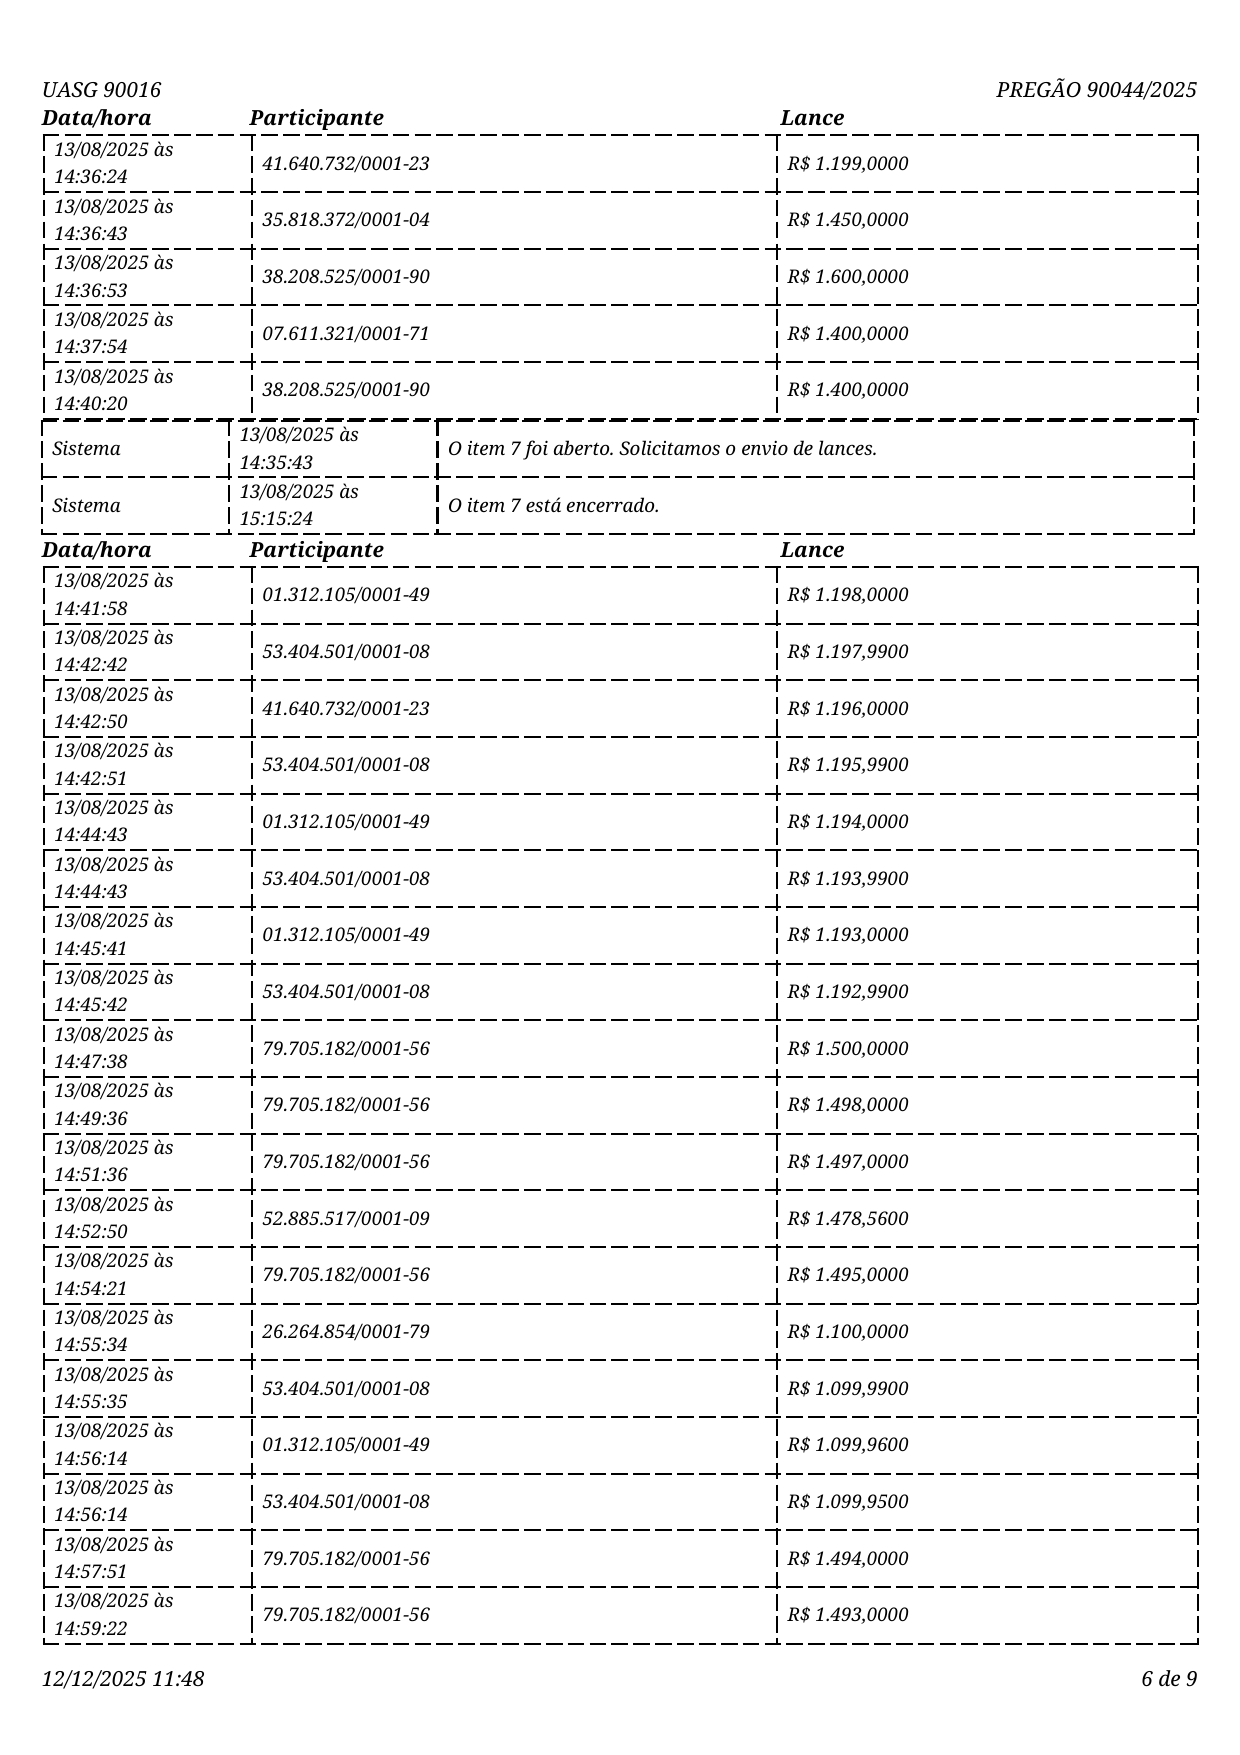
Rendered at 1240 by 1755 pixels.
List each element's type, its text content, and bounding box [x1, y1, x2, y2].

table_cell R$ 1.497,0000 [777, 1133, 1198, 1189]
table_cell 79.705.182/0001-56 [252, 1076, 777, 1132]
table_cell R$ 1.500,0000 [777, 1019, 1198, 1076]
table_cell 13/08/2025 às 14:54:21 [44, 1246, 252, 1302]
table_cell R$ 1.194,0000 [777, 793, 1198, 849]
table_cell R$ 1.192,9900 [777, 963, 1198, 1019]
table_cell R$ 1.450,0000 [777, 191, 1198, 247]
table_cell R$ 1.099,9500 [777, 1473, 1198, 1529]
table_cell 13/08/2025 às 14:55:34 [44, 1303, 252, 1359]
table_cell 13/08/2025 às 14:42:50 [44, 679, 252, 736]
table_header 41.640.732/0001-23 [252, 134, 777, 191]
table_cell 13/08/2025 às 15:15:24 [229, 476, 437, 533]
text Data/hora Participante Lance [42, 103, 1200, 132]
table_cell 53.404.501/0001-08 [252, 1473, 777, 1529]
table_cell R$ 1.495,0000 [777, 1246, 1198, 1302]
table_cell 53.404.501/0001-08 [252, 1359, 777, 1416]
table_cell R$ 1.196,0000 [777, 679, 1198, 736]
table_cell 13/08/2025 às 14:45:41 [44, 906, 252, 962]
table_cell Sistema [42, 476, 229, 533]
table_cell 01.312.105/0001-49 [252, 906, 777, 962]
table_cell 13/08/2025 às 14:55:35 [44, 1359, 252, 1416]
table_cell R$ 1.099,9900 [777, 1359, 1198, 1416]
table_cell R$ 1.193,0000 [777, 906, 1198, 962]
table_cell 01.312.105/0001-49 [252, 793, 777, 849]
table_cell R$ 1.400,0000 [777, 361, 1198, 417]
table_header R$ 1.198,0000 [777, 566, 1198, 622]
table_header Sistema [42, 420, 229, 476]
table_cell 79.705.182/0001-56 [252, 1586, 777, 1642]
table_header 13/08/2025 às 14:36:24 [44, 134, 252, 191]
table_cell 13/08/2025 às 14:45:42 [44, 963, 252, 1019]
table_cell R$ 1.099,9600 [777, 1416, 1198, 1472]
table_cell 13/08/2025 às 14:47:38 [44, 1019, 252, 1076]
table_cell R$ 1.195,9900 [777, 736, 1198, 792]
table_cell 13/08/2025 às 14:51:36 [44, 1133, 252, 1189]
table_cell 13/08/2025 às 14:36:53 [44, 248, 252, 304]
table_cell R$ 1.493,0000 [777, 1586, 1198, 1642]
table_cell 13/08/2025 às 14:42:51 [44, 736, 252, 792]
table_cell 13/08/2025 às 14:49:36 [44, 1076, 252, 1132]
table_cell 26.264.854/0001-79 [252, 1303, 777, 1359]
table_header O item 7 foi aberto. Solicitamos o envio de lances. [438, 420, 1194, 476]
table_cell O item 7 está encerrado. [438, 476, 1194, 533]
table_cell 13/08/2025 às 14:42:42 [44, 623, 252, 679]
table_cell 01.312.105/0001-49 [252, 1416, 777, 1472]
table_cell 13/08/2025 às 14:56:14 [44, 1416, 252, 1472]
table_cell R$ 1.600,0000 [777, 248, 1198, 304]
table_cell 79.705.182/0001-56 [252, 1529, 777, 1586]
table_cell 79.705.182/0001-56 [252, 1246, 777, 1302]
table_cell 13/08/2025 às 14:56:14 [44, 1473, 252, 1529]
table_cell 13/08/2025 às 14:37:54 [44, 304, 252, 361]
text Data/hora Participante Lance [42, 535, 1200, 563]
table_cell 52.885.517/0001-09 [252, 1189, 777, 1246]
table_cell 35.818.372/0001-04 [252, 191, 777, 247]
table_cell R$ 1.498,0000 [777, 1076, 1198, 1132]
table_cell R$ 1.494,0000 [777, 1529, 1198, 1586]
table_cell 79.705.182/0001-56 [252, 1133, 777, 1189]
table_cell 13/08/2025 às 14:52:50 [44, 1189, 252, 1246]
table_cell 13/08/2025 às 14:44:43 [44, 849, 252, 906]
table_cell 41.640.732/0001-23 [252, 679, 777, 736]
table_cell 13/08/2025 às 14:40:20 [44, 361, 252, 417]
table_cell 53.404.501/0001-08 [252, 849, 777, 906]
table_cell R$ 1.100,0000 [777, 1303, 1198, 1359]
table_cell R$ 1.400,0000 [777, 304, 1198, 361]
table_cell R$ 1.193,9900 [777, 849, 1198, 906]
table_cell 07.611.321/0001-71 [252, 304, 777, 361]
table_cell 38.208.525/0001-90 [252, 248, 777, 304]
table_header 01.312.105/0001-49 [252, 566, 777, 622]
table_cell 38.208.525/0001-90 [252, 361, 777, 417]
table_cell 13/08/2025 às 14:44:43 [44, 793, 252, 849]
table_cell 13/08/2025 às 14:59:22 [44, 1586, 252, 1642]
table_header 13/08/2025 às 14:41:58 [44, 566, 252, 622]
table_cell 79.705.182/0001-56 [252, 1019, 777, 1076]
table_cell R$ 1.478,5600 [777, 1189, 1198, 1246]
table_cell 53.404.501/0001-08 [252, 623, 777, 679]
table_cell 13/08/2025 às 14:57:51 [44, 1529, 252, 1586]
table_cell 53.404.501/0001-08 [252, 963, 777, 1019]
table_cell 53.404.501/0001-08 [252, 736, 777, 792]
table_cell 13/08/2025 às 14:36:43 [44, 191, 252, 247]
table_header 13/08/2025 às 14:35:43 [229, 420, 437, 476]
table_header R$ 1.199,0000 [777, 134, 1198, 191]
table_cell R$ 1.197,9900 [777, 623, 1198, 679]
